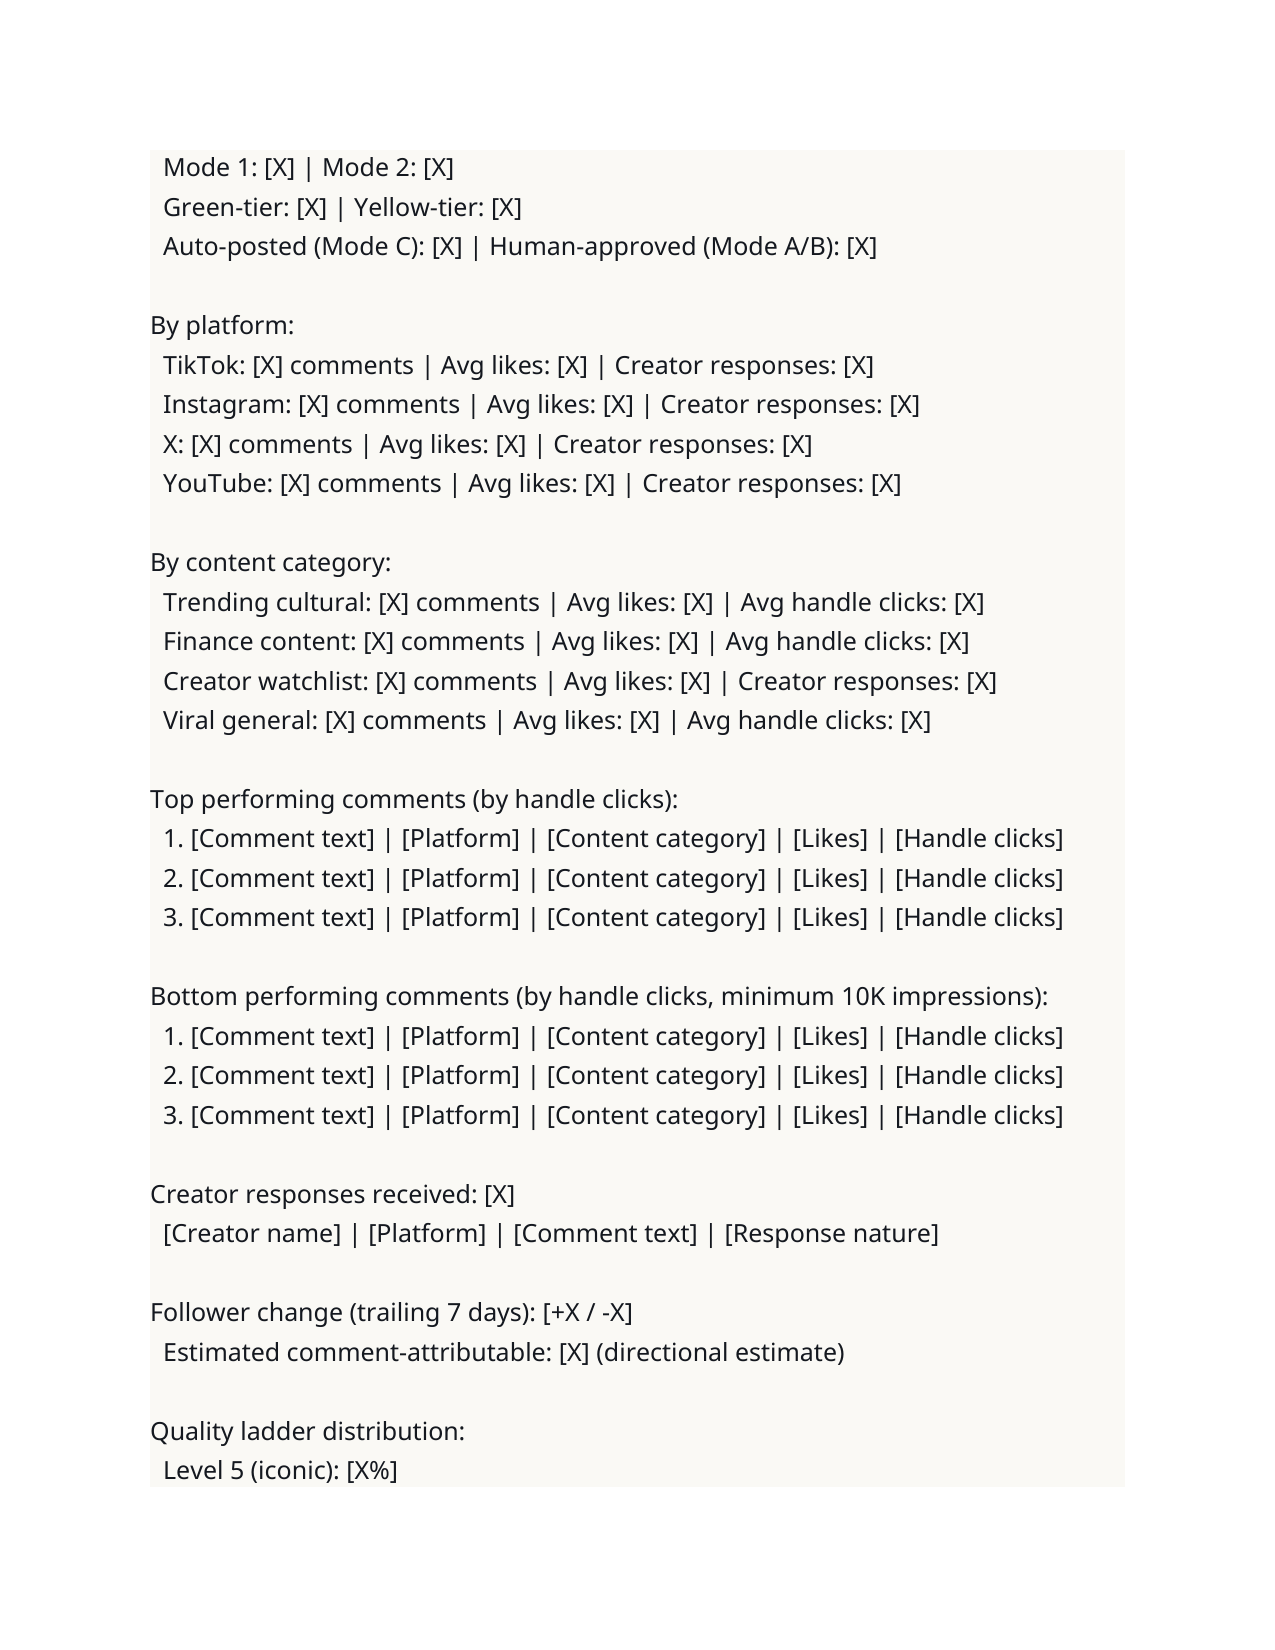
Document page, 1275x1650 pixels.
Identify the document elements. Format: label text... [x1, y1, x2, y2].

text Mode 1: [X] | Mode 2: [X] Green-tier: [X] | Yellow-tier: [X] Auto-posted (Mode C): [X] | Human-approved (Mode A/B): [X] By platform: TikTok: [X] comments | Avg likes: [X] | Creator responses: [X] Instagram: [X] comments | Avg likes: [X] | Creator responses: [X] X: [X] comments | Avg likes: [X] | Creator responses: [X] YouTube: [X] comments | Avg likes: [X] | Creator responses: [X] By content category: Trending cultural: [X] comments | Avg likes: [X] | Avg handle clicks: [X] Finance content: [X] comments | Avg likes: [X] | Avg handle clicks: [X] Creator watchlist: [X] comments | Avg likes: [X] | Creator responses: [X] Viral general: [X] comments | Avg likes: [X] | Avg handle clicks: [X] Top performing comments (by handle clicks): 1. [Comment text] | [Platform] | [Content category] | [Likes] | [Handle clicks] 2. [Comment text] | [Platform] | [Content category] | [Likes] | [Handle clicks] 3. [Comment text] | [Platform] | [Content category] | [Likes] | [Handle clicks] Bottom performing comments (by handle clicks, minimum 10K impressions): 1. [Comment text] | [Platform] | [Content category] | [Likes] | [Handle clicks] 2. [Comment text] | [Platform] | [Content category] | [Likes] | [Handle clicks] 3. [Comment text] | [Platform] | [Content category] | [Likes] | [Handle clicks] Creator responses received: [X] [Creator name] | [Platform] | [Comment text] | [Response nature] Follower change (trailing 7 days): [+X / -X] Estimated comment-attributable: [X] (directional estimate) Quality ladder distribution: Level 5 (iconic): [X%] [150, 150, 1125, 1487]
